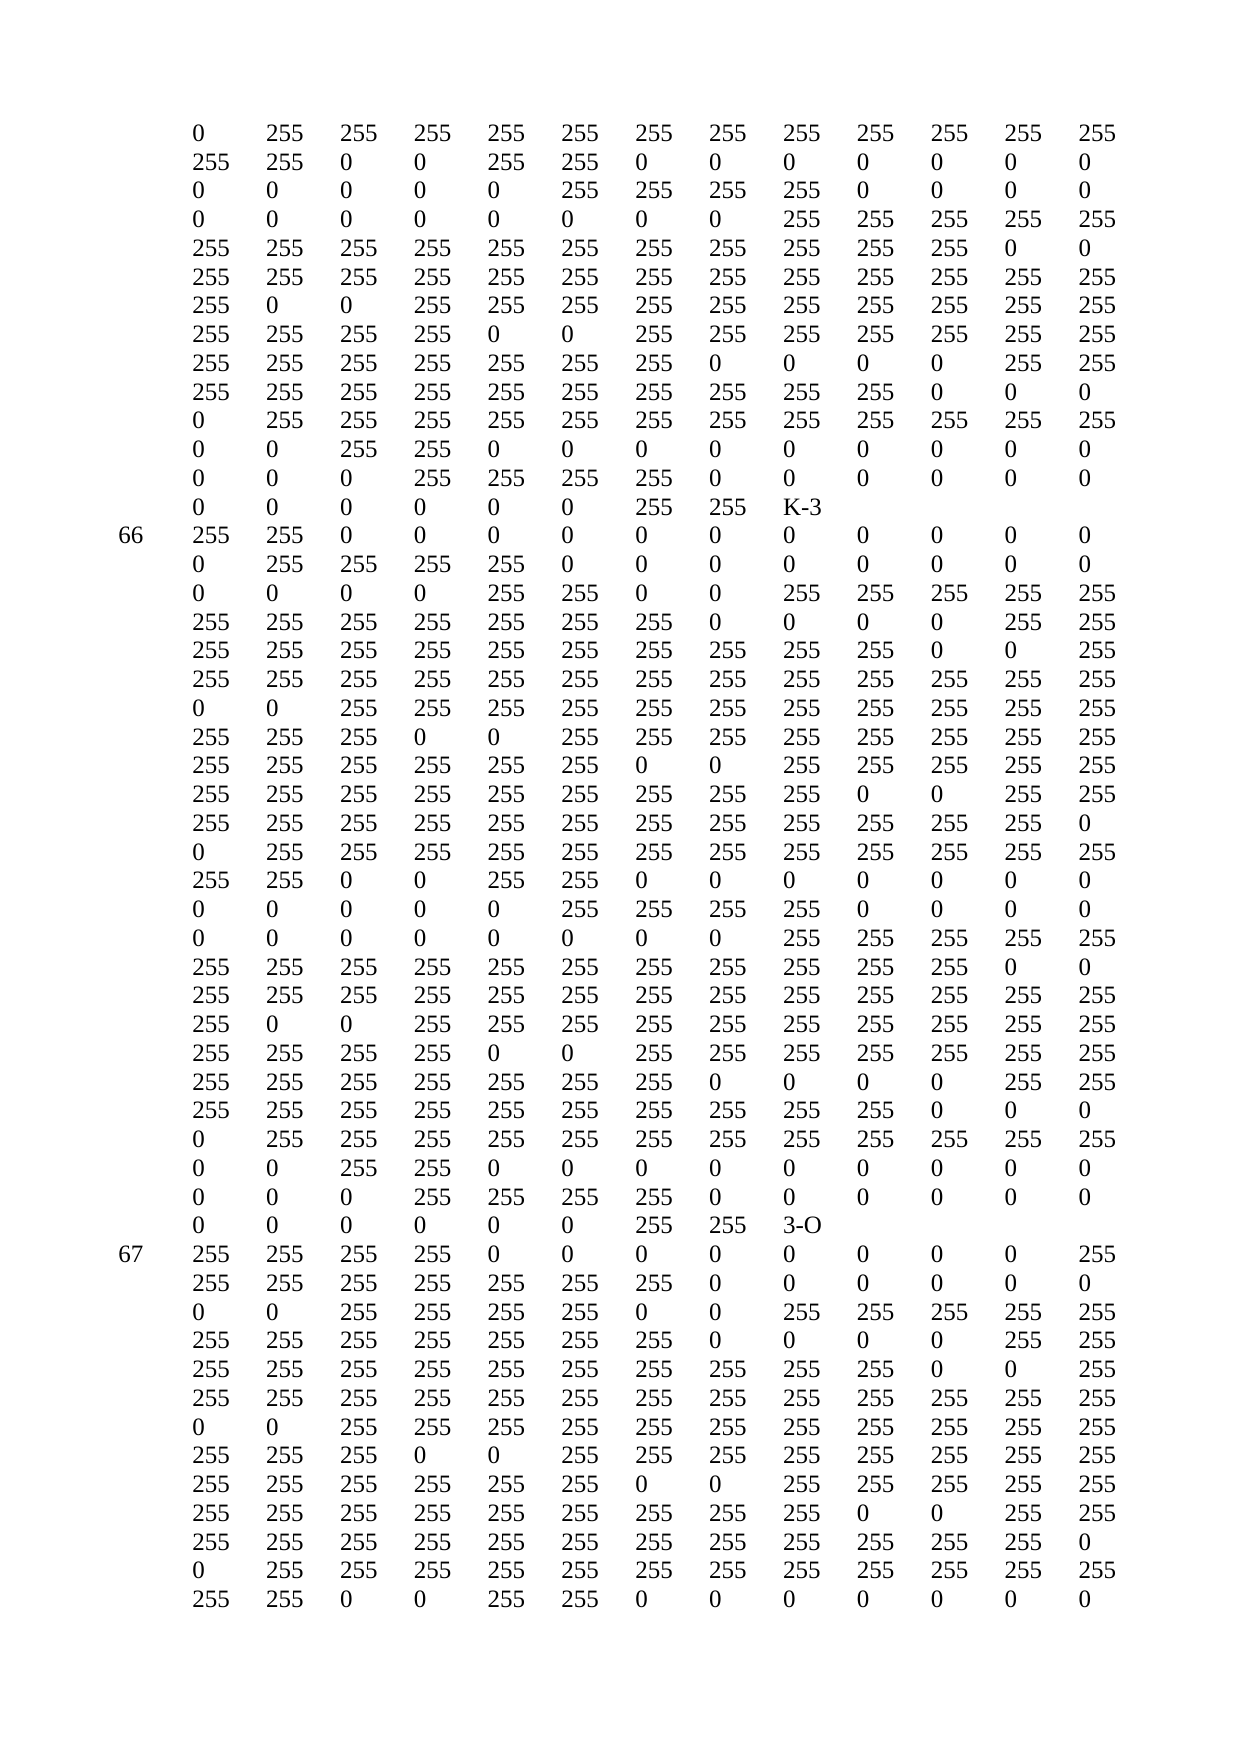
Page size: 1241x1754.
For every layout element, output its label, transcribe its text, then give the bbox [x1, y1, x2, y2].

text 0 255 255 255 255 255 255 255 255 255 255 255 255 255 255 0 0 255 255 0 0 0 0 0 0 0 0 0 0 0 0 255 255 255 255 0 0 0 0 0 0 0 0 0 0 0 0 255 255 255 255 255 255 255 255 255 255 255 255 255 255 255 255 0 0 255 255 255 255 255 255 255 255 255 255 255 255 255 255 0 0 255 255 255 255 255 255 255 255 255 255 255 255 255 255 0 0 255 255 255 255 255 255 255 255 255 255 255 255 255 255 0 0 0 0 255 255 255 255 255 255 255 255 255 255 255 255 0 0 0 0 255 255 255 255 255 255 255 255 255 255 255 255 0 0 255 255 0 0 0 0 0 0 0 0 0 0 0 0 255 255 255 255 0 0 0 0 0 0 0 0 0 0 0 0 255 255 K-3 [118, 118, 1122, 521]
text 66 255 255 0 0 0 0 0 0 0 0 0 0 0 0 255 255 255 255 0 0 0 0 0 0 0 0 0 0 0 0 255 255 0 0 255 255 255 255 255 255 255 255 255 255 255 255 0 0 0 0 255 255 255 255 255 255 255 255 255 255 255 255 0 0 255 255 255 255 255 255 255 255 255 255 255 255 255 255 0 0 255 255 255 255 255 255 255 255 255 255 255 255 255 255 0 0 255 255 255 255 255 255 255 255 255 255 255 255 255 255 0 0 255 255 255 255 255 255 255 255 255 255 255 255 255 255 0 0 255 255 255 255 255 255 255 255 255 255 255 255 255 255 0 0 255 255 255 255 255 255 255 255 255 255 255 255 255 255 0 0 255 255 0 0 0 0 0 0 0 0 0 0 0 0 255 255 255 255 0 0 0 0 0 0 0 0 0 0 0 0 255 255 255 255 255 255 255 255 255 255 255 255 255 255 255 255 0 0 255 255 255 255 255 255 255 255 255 255 255 255 255 255 0 0 255 255 255 255 255 255 255 255 255 255 255 255 255 255 0 0 255 255 255 255 255 255 255 255 255 255 255 255 255 255 0 0 0 0 255 255 255 255 255 255 255 255 255 255 255 255 0 0 0 0 255 255 255 255 255 255 255 255 255 255 255 255 0 0 255 255 0 0 0 0 0 0 0 0 0 0 0 0 255 255 255 255 0 0 0 0 0 0 0 0 0 0 0 0 255 255 3-O [118, 521, 1122, 1239]
text 67 255 255 255 255 0 0 0 0 0 0 0 0 255 255 255 255 255 255 255 255 0 0 0 0 0 0 0 0 255 255 255 255 0 0 255 255 255 255 255 255 255 255 255 255 255 255 0 0 0 0 255 255 255 255 255 255 255 255 255 255 255 255 0 0 255 255 255 255 255 255 255 255 255 255 255 255 255 255 0 0 255 255 255 255 255 255 255 255 255 255 255 255 255 255 0 0 255 255 255 255 255 255 255 255 255 255 255 255 255 255 0 0 255 255 255 255 255 255 255 255 255 255 255 255 255 255 0 0 255 255 255 255 255 255 255 255 255 255 255 255 255 255 0 0 255 255 255 255 255 255 255 255 255 255 255 255 255 255 0 0 255 255 0 0 0 0 0 0 0 [118, 1239, 1122, 1613]
